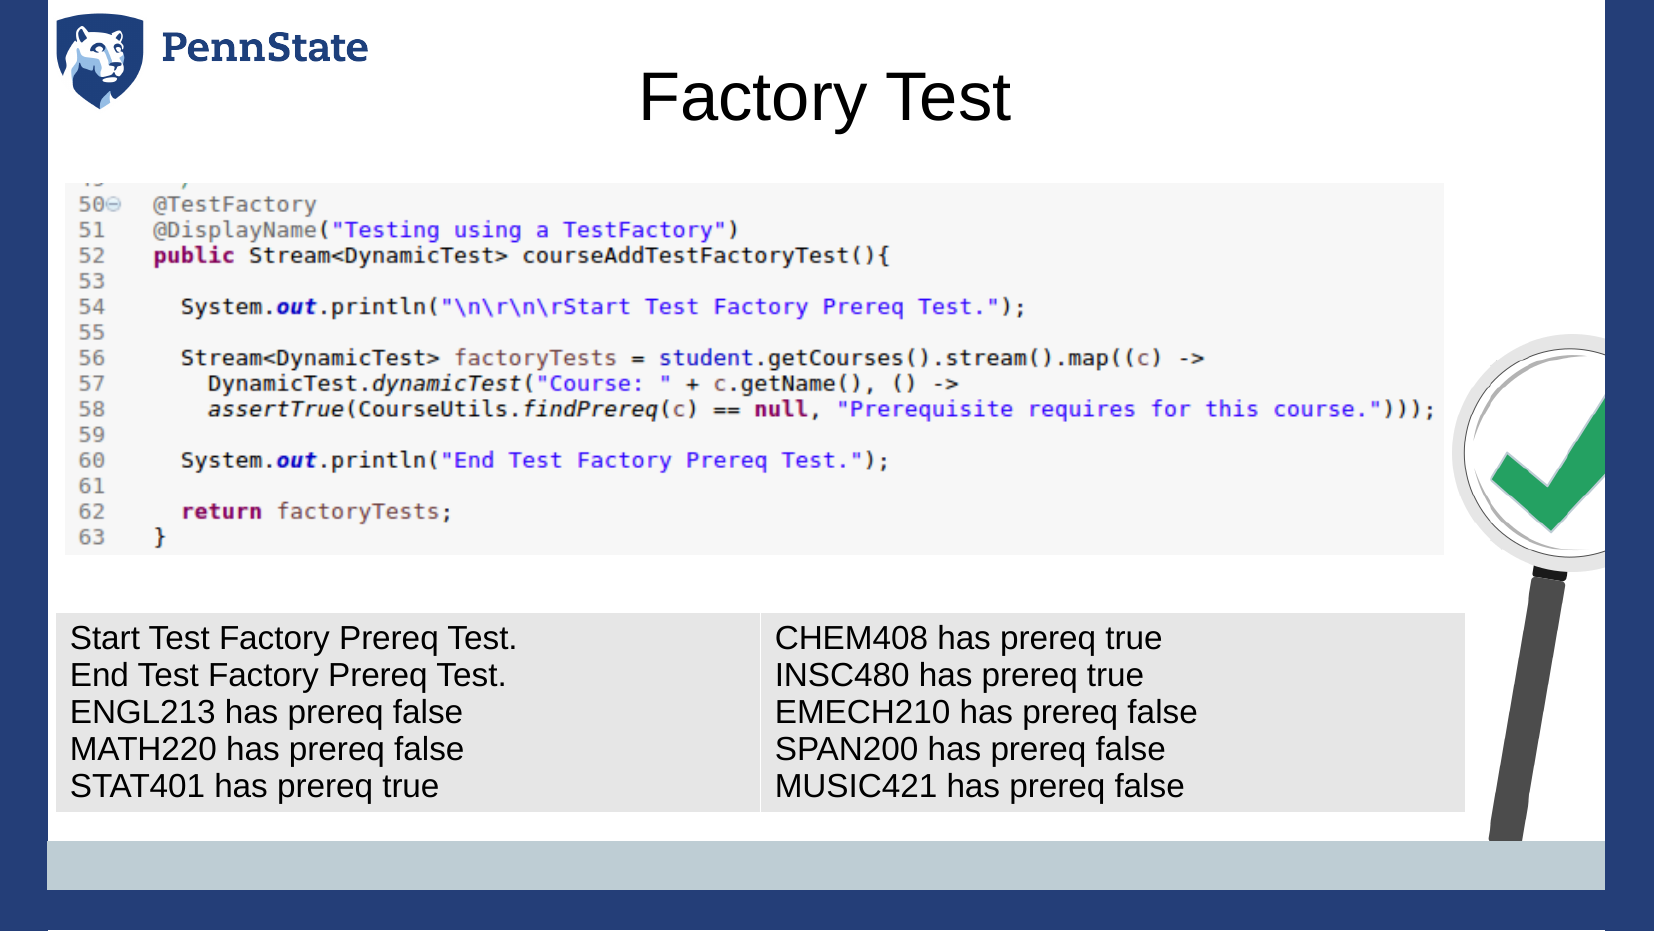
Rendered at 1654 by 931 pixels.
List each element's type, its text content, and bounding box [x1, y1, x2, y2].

picture [48, 0, 411, 152]
picture [1452, 334, 1605, 841]
picture [65, 183, 1444, 556]
title Factory Test [60, 19, 1591, 175]
table_header CHEM408 has prereq true INSC480 has prereq true EMECH210 has prereq false SPAN200 has prereq false MUSIC421 has prereq false [761, 613, 1465, 812]
table_header Start Test Factory Prereq Test. End Test Factory Prereq Test. ENGL213 has prereq false MATH220 has prereq false STAT401 has prereq true [56, 613, 760, 812]
